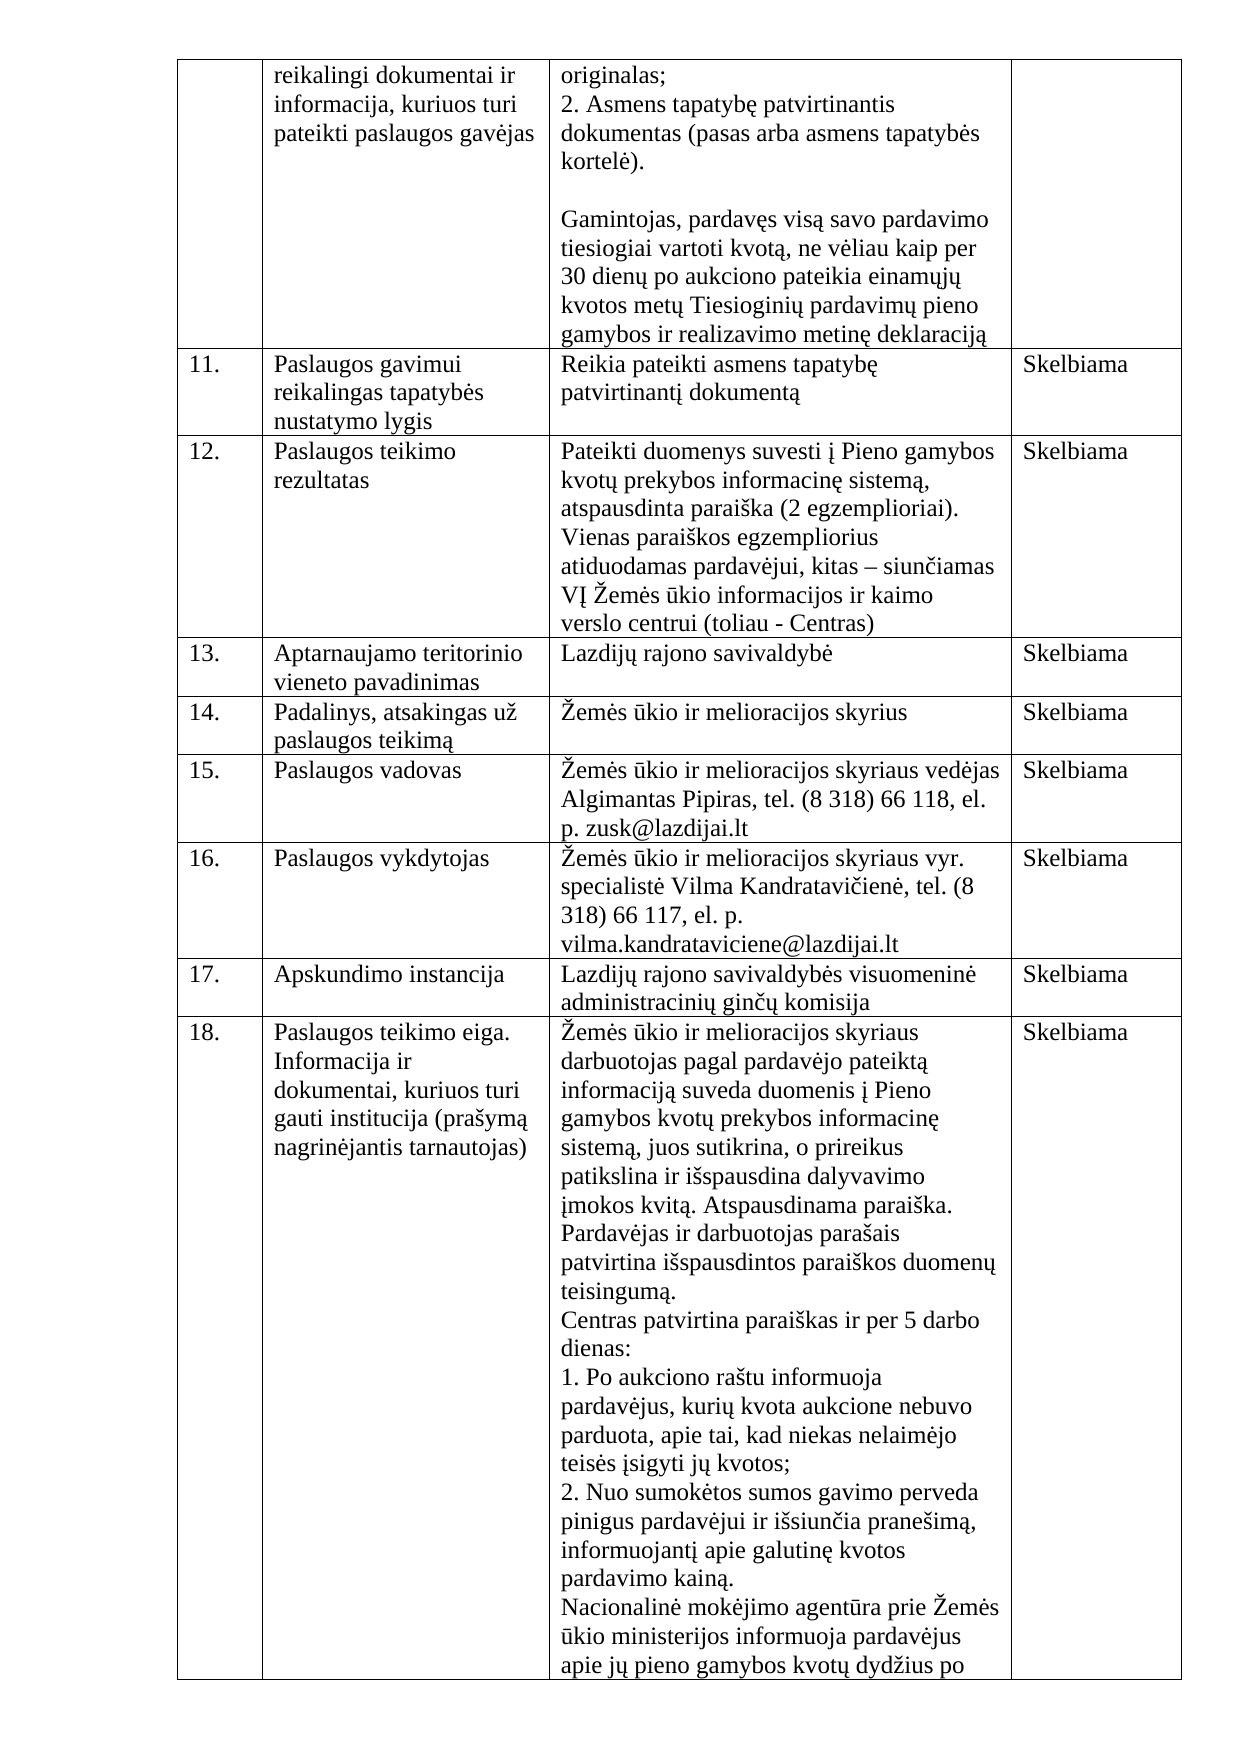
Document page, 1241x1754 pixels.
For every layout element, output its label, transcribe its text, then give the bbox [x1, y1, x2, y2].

table_cell Skelbiama [1012, 697, 1181, 754]
table_cell reikalingi dokumentai ir informacija, kuriuos turi pateikti paslaugos gavėjas [263, 60, 549, 348]
table_cell 16. [178, 843, 262, 958]
table_cell Reikia pateikti asmens tapatybę patvirtinantį dokumentą [550, 349, 1011, 435]
table_cell Paslaugos vykdytojas [263, 843, 549, 958]
table_cell 13. [178, 638, 262, 696]
table_cell Skelbiama [1012, 349, 1181, 435]
table_cell Skelbiama [1012, 436, 1181, 637]
table_cell Žemės ūkio ir melioracijos skyriaus vedėjas Algimantas Pipiras, tel. (8 318) 66 118, el. p. zusk@lazdijai.lt [550, 755, 1011, 842]
table_cell Paslaugos teikimo eiga. Informacija ir dokumentai, kuriuos turi gauti institucija (prašymą nagrinėjantis tarnautojas) [263, 1017, 549, 1678]
table_cell Pateikti duomenys suvesti į Pieno gamybos kvotų prekybos informacinę sistemą, atspausdinta paraiška (2 egzemplioriai). Vienas paraiškos egzempliorius atiduodamas pardavėjui, kitas – siunčiamas VĮ Žemės ūkio informacijos ir kaimo verslo centrui (toliau - Centras) [550, 436, 1011, 637]
table_cell Skelbiama [1012, 755, 1181, 842]
table_cell Skelbiama [1012, 1017, 1181, 1678]
table_cell Apskundimo instancija [263, 959, 549, 1016]
table_cell Žemės ūkio ir melioracijos skyriaus vyr. specialistė Vilma Kandratavičienė, tel. (8 318) 66 117, el. p. vilma.kandrataviciene@lazdijai.lt [550, 843, 1011, 958]
table_cell Žemės ūkio ir melioracijos skyrius [550, 697, 1011, 754]
table_cell Žemės ūkio ir melioracijos skyriaus darbuotojas pagal pardavėjo pateiktą informaciją suveda duomenis į Pieno gamybos kvotų prekybos informacinę sistemą, juos sutikrina, o prireikus patikslina ir išspausdina dalyvavimo įmokos kvitą. Atspausdinama paraiška. Pardavėjas ir darbuotojas parašais patvirtina išspausdintos paraiškos duomenų teisingumą. Centras patvirtina paraiškas ir per 5 darbo dienas: 1. Po aukciono raštu informuoja pardavėjus, kurių kvota aukcione nebuvo parduota, apie tai, kad niekas nelaimėjo teisės įsigyti jų kvotos; 2. Nuo sumokėtos sumos gavimo perveda pinigus pardavėjui ir išsiunčia pranešimą, informuojantį apie galutinę kvotos pardavimo kainą. Nacionalinė mokėjimo agentūra prie Žemės ūkio ministerijos informuoja pardavėjus apie jų pieno gamybos kvotų dydžius po [550, 1017, 1011, 1678]
table_cell Paslaugos teikimo rezultatas [263, 436, 549, 637]
table_cell 11. [178, 349, 262, 435]
table_cell [1012, 60, 1181, 348]
table_cell Paslaugos vadovas [263, 755, 549, 842]
table_cell Lazdijų rajono savivaldybė [550, 638, 1011, 696]
table_cell originalas; 2. Asmens tapatybę patvirtinantis dokumentas (pasas arba asmens tapatybės kortelė). Gamintojas, pardavęs visą savo pardavimo tiesiogiai vartoti kvotą, ne vėliau kaip per 30 dienų po aukciono pateikia einamųjų kvotos metų Tiesioginių pardavimų pieno gamybos ir realizavimo metinę deklaraciją [550, 60, 1011, 348]
table_cell Skelbiama [1012, 843, 1181, 958]
table_cell Lazdijų rajono savivaldybės visuomeninė administracinių ginčų komisija [550, 959, 1011, 1016]
table_cell Padalinys, atsakingas už paslaugos teikimą [263, 697, 549, 754]
table_cell 17. [178, 959, 262, 1016]
table_cell [178, 60, 262, 348]
table_cell 18. [178, 1017, 262, 1678]
table_cell 12. [178, 436, 262, 637]
table_cell 15. [178, 755, 262, 842]
table_cell Aptarnaujamo teritorinio vieneto pavadinimas [263, 638, 549, 696]
table_cell Skelbiama [1012, 638, 1181, 696]
table_cell Skelbiama [1012, 959, 1181, 1016]
table_cell 14. [178, 697, 262, 754]
table_cell Paslaugos gavimui reikalingas tapatybės nustatymo lygis [263, 349, 549, 435]
